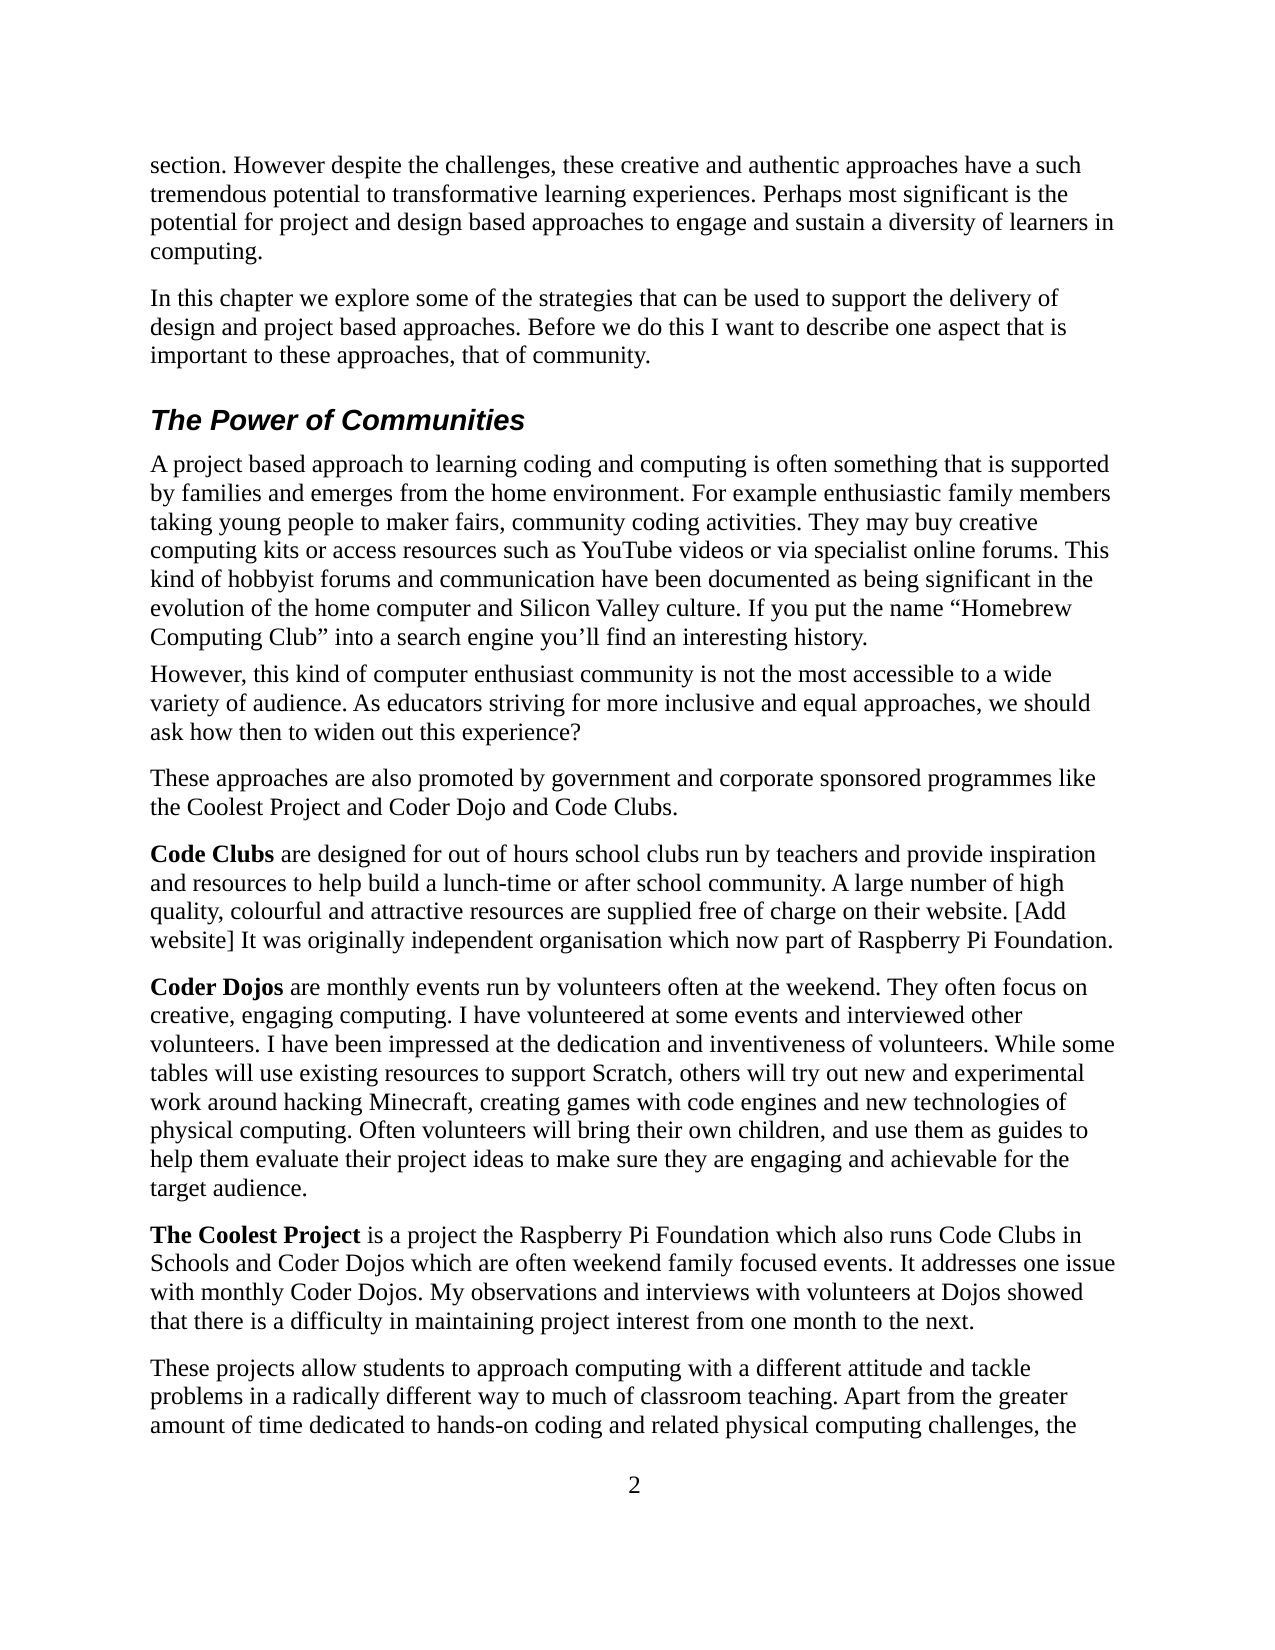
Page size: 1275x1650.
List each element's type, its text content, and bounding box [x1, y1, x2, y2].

text These approaches are also promoted by government and corporate sponsored programmes like the Coolest Project and Coder Dojo and Code Clubs. [150, 763, 1125, 821]
text However, this kind of computer enthusiast community is not the most accessible to a wide variety of audience. As educators striving for more inclusive and equal approaches, we should ask how then to widen out this experience? [150, 659, 1125, 746]
text A project based approach to learning coding and computing is often something that is supported by families and emerges from the home environment. For example enthusiastic family members taking young people to maker fairs, community coding activities. They may buy creative computing kits or access resources such as YouTube videos or via specialist online forums. This kind of hobbyist forums and communication have been documented as being significant in the evolution of the home computer and Silicon Valley culture. If you put the name “Homebrew Computing Club” into a search engine you’ll find an interesting history. [150, 449, 1125, 650]
text The Coolest Project is a project the Raspberry Pi Foundation which also runs Code Clubs in Schools and Coder Dojos which are often weekend family focused events. It addresses one issue with monthly Coder Dojos. My observations and interviews with volunteers at Dojos showed that there is a difficulty in maintaining project interest from one month to the next. [150, 1220, 1125, 1335]
text These projects allow students to approach computing with a different attitude and tackle problems in a radically different way to much of classroom teaching. Apart from the greater amount of time dedicated to hands-on coding and related physical computing challenges, the [150, 1353, 1125, 1439]
text In this chapter we explore some of the strategies that can be used to support the delivery of design and project based approaches. Before we do this I want to describe one aspect that is important to these approaches, that of community. [150, 283, 1125, 369]
text Coder Dojos are monthly events run by volunteers often at the weekend. They often focus on creative, engaging computing. I have volunteered at some events and interviewed other volunteers. I have been impressed at the dedication and inventiveness of volunteers. While some tables will use existing resources to support Scratch, others will try out new and experimental work around hacking Minecraft, creating games with code engines and new technologies of physical computing. Often volunteers will bring their own children, and use them as guides to help them evaluate their project ideas to make sure they are engaging and achievable for the target audience. [150, 972, 1125, 1202]
text Code Clubs are designed for out of hours school clubs run by teachers and provide inspiration and resources to help build a lunch-time or after school community. A large number of high quality, colourful and attractive resources are supplied free of charge on their website. [Add website] It was originally independent organisation which now part of Raspberry Pi Foundation. [150, 839, 1125, 954]
subtitle The Power of Communities [150, 403, 1125, 437]
text section. However despite the challenges, these creative and authentic approaches have a such tremendous potential to transformative learning experiences. Perhaps most significant is the potential for project and design based approaches to engage and sustain a diversity of learners in computing. [150, 150, 1125, 265]
